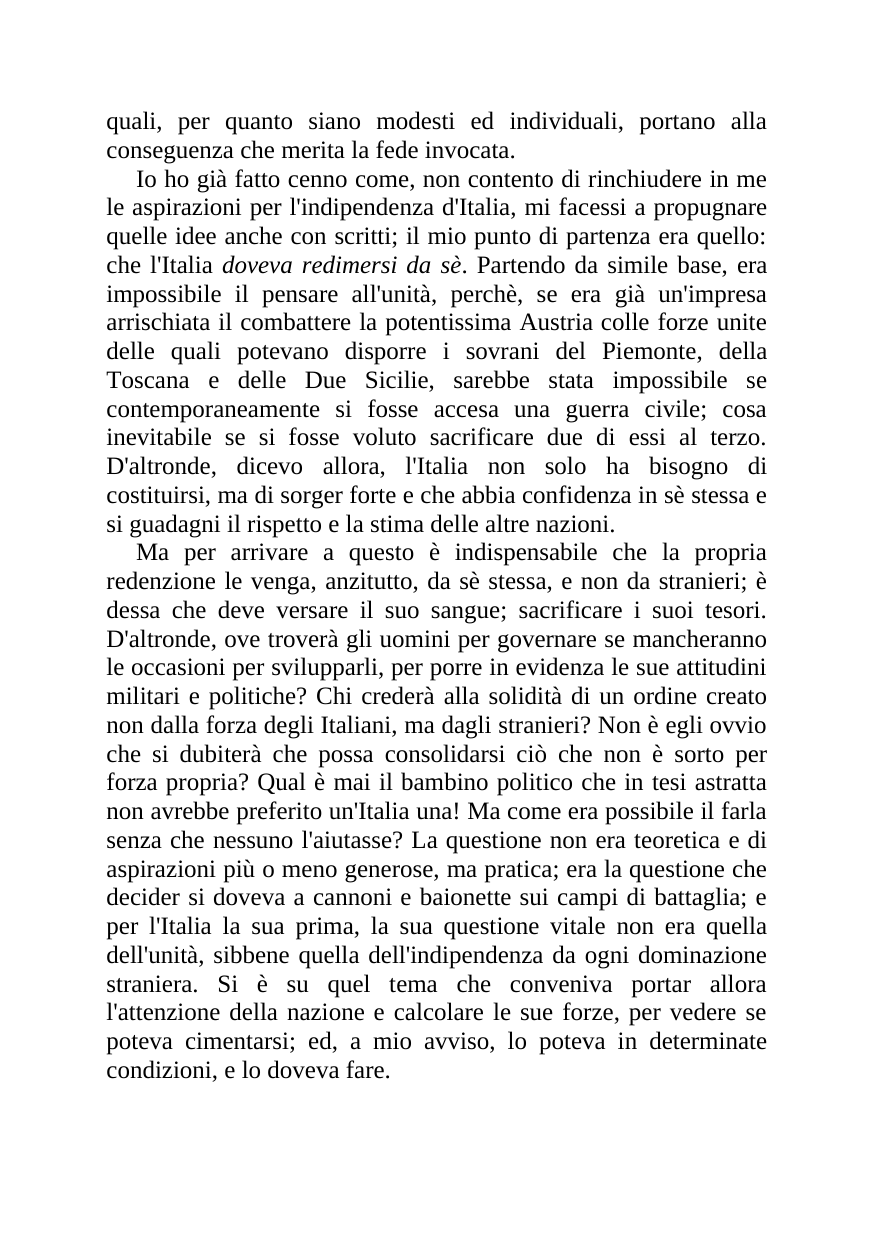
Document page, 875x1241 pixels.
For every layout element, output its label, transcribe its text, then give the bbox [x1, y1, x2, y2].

text quali, per quanto siano modesti ed individuali, portano alla conseguenza che merita la fede invocata. [106, 106, 768, 164]
text Ma per arrivare a questo è indispensabile che la propria redenzione le venga, anzitutto, da sè stessa, e non da stranieri; è dessa che deve versare il suo sangue; sacrificare i suoi tesori. D'altronde, ove troverà gli uomini per governare se mancheranno le occasioni per svilupparli, per porre in evidenza le sue attitudini militari e politiche? Chi crederà alla solidità di un ordine creato non dalla forza degli Italiani, ma dagli stranieri? Non è egli ovvio che si dubiterà che possa consolidarsi ciò che non è sorto per forza propria? Qual è mai il bambino politico che in tesi astratta non avrebbe preferito un'Italia una! Ma come era possibile il farla senza che nessuno l'aiutasse? La questione non era teoretica e di aspirazioni più o meno generose, ma pratica; era la questione che decider si doveva a cannoni e baionette sui campi di battaglia; e per l'Italia la sua prima, la sua questione vitale non era quella dell'unità, sibbene quella dell'indipendenza da ogni dominazione straniera. Si è su quel tema che conveniva portar allora l'attenzione della nazione e calcolare le sue forze, per vedere se poteva cimentarsi; ed, a mio avviso, lo poteva in determinate condizioni, e lo doveva fare. [106, 537, 768, 1084]
text Io ho già fatto cenno come, non contento di rinchiudere in me le aspirazioni per l'indipendenza d'Italia, mi facessi a propugnare quelle idee anche con scritti; il mio punto di partenza era quello: che l'Italia doveva redimersi da sè. Partendo da simile base, era impossibile il pensare all'unità, perchè, se era già un'impresa arrischiata il combattere la potentissima Austria colle forze unite delle quali potevano disporre i sovrani del Piemonte, della Toscana e delle Due Sicilie, sarebbe stata impossibile se contemporaneamente si fosse accesa una guerra civile; cosa inevitabile se si fosse voluto sacrificare due di essi al terzo. D'altronde, dicevo allora, l'Italia non solo ha bisogno di costituirsi, ma di sorger forte e che abbia confidenza in sè stessa e si guadagni il rispetto e la stima delle altre nazioni. [106, 164, 768, 537]
